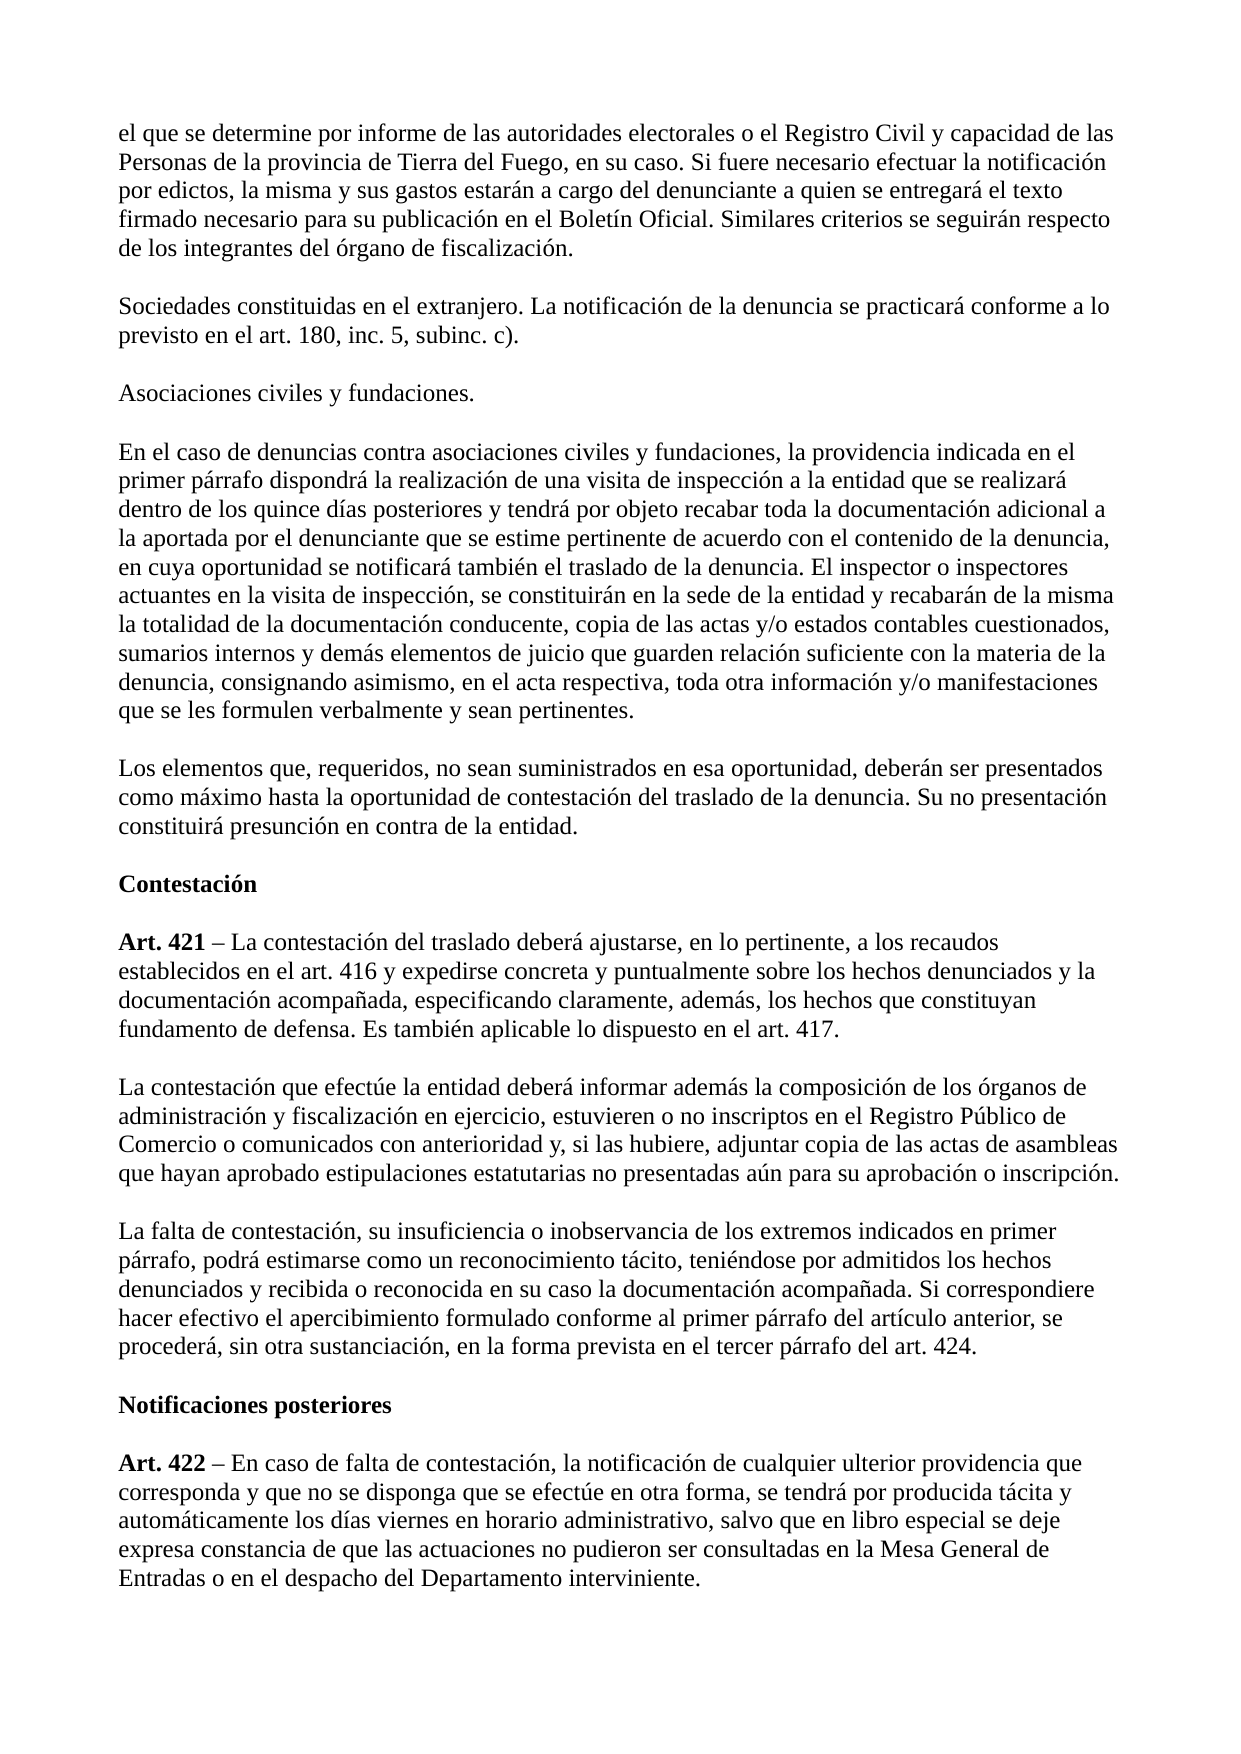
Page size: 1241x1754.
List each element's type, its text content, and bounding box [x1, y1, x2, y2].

table_header el que se determine por informe de las autoridades electorales o el Registro Civil y capacidad de las Personas de la provincia de Tierra del Fuego, en su caso. Si fuere necesario efectuar la notificación por edictos, la misma y sus gastos estarán a cargo del denunciante a quien se entregará el texto firmado necesario para su publicación en el Boletín Oficial. Similares criterios se seguirán respecto de los integrantes del órgano de fiscalización. Sociedades constituidas en el extranjero. La notificación de la denuncia se practicará conforme a lo previsto en el art. 180, inc. 5, subinc. c). Asociaciones civiles y fundaciones. En el caso de denuncias contra asociaciones civiles y fundaciones, la providencia indicada en el primer párrafo dispondrá la realización de una visita de inspección a la entidad que se realizará dentro de los quince días posteriores y tendrá por objeto recabar toda la documentación adicional a la aportada por el denunciante que se estime pertinente de acuerdo con el contenido de la denuncia, en cuya oportunidad se notificará también el traslado de la denuncia. El inspector o inspectores actuantes en la visita de inspección, se constituirán en la sede de la entidad y recabarán de la misma la totalidad de la documentación conducente, copia de las actas y/o estados contables cuestionados, sumarios internos y demás elementos de juicio que guarden relación suficiente con la materia de la denuncia, consignando asimismo, en el acta respectiva, toda otra información y/o manifestaciones que se les formulen verbalmente y sean pertinentes. Los elementos que, requeridos, no sean suministrados en esa oportunidad, deberán ser presentados como máximo hasta la oportunidad de contestación del traslado de la denuncia. Su no presentación constituirá presunción en contra de la entidad. Contestación Art. 421 – La contestación del traslado deberá ajustarse, en lo pertinente, a los recaudos establecidos en el art. 416 y expedirse concreta y puntualmente sobre los hechos denunciados y la documentación acompañada, especificando claramente, además, los hechos que constituyan fundamento de defensa. Es también aplicable lo dispuesto en el art. 417. La contestación que efectúe la entidad deberá informar además la composición de los órganos de administración y fiscalización en ejercicio, estuvieren o no inscriptos en el Registro Público de Comercio o comunicados con anterioridad y, si las hubiere, adjuntar copia de las actas de asambleas que hayan aprobado estipulaciones estatutarias no presentadas aún para su aprobación o inscripción. La falta de contestación, su insuficiencia o inobservancia de los extremos indicados en primer párrafo, podrá estimarse como un reconocimiento tácito, teniéndose por admitidos los hechos denunciados y recibida o reconocida en su caso la documentación acompañada. Si correspondiere hacer efectivo el apercibimiento formulado conforme al primer párrafo del artículo anterior, se procederá, sin otra sustanciación, en la forma prevista en el tercer párrafo del art. 424. Notificaciones posteriores Art. 422 – En caso de falta de contestación, la notificación de cualquier ulterior providencia que corresponda y que no se disponga que se efectúe en otra forma, se tendrá por producida tácita y automáticamente los días viernes en horario administrativo, salvo que en libro especial se deje expresa constancia de que las actuaciones no pudieron ser consultadas en la Mesa General de Entradas o en el despacho del Departamento interviniente. [118, 118, 1122, 1621]
